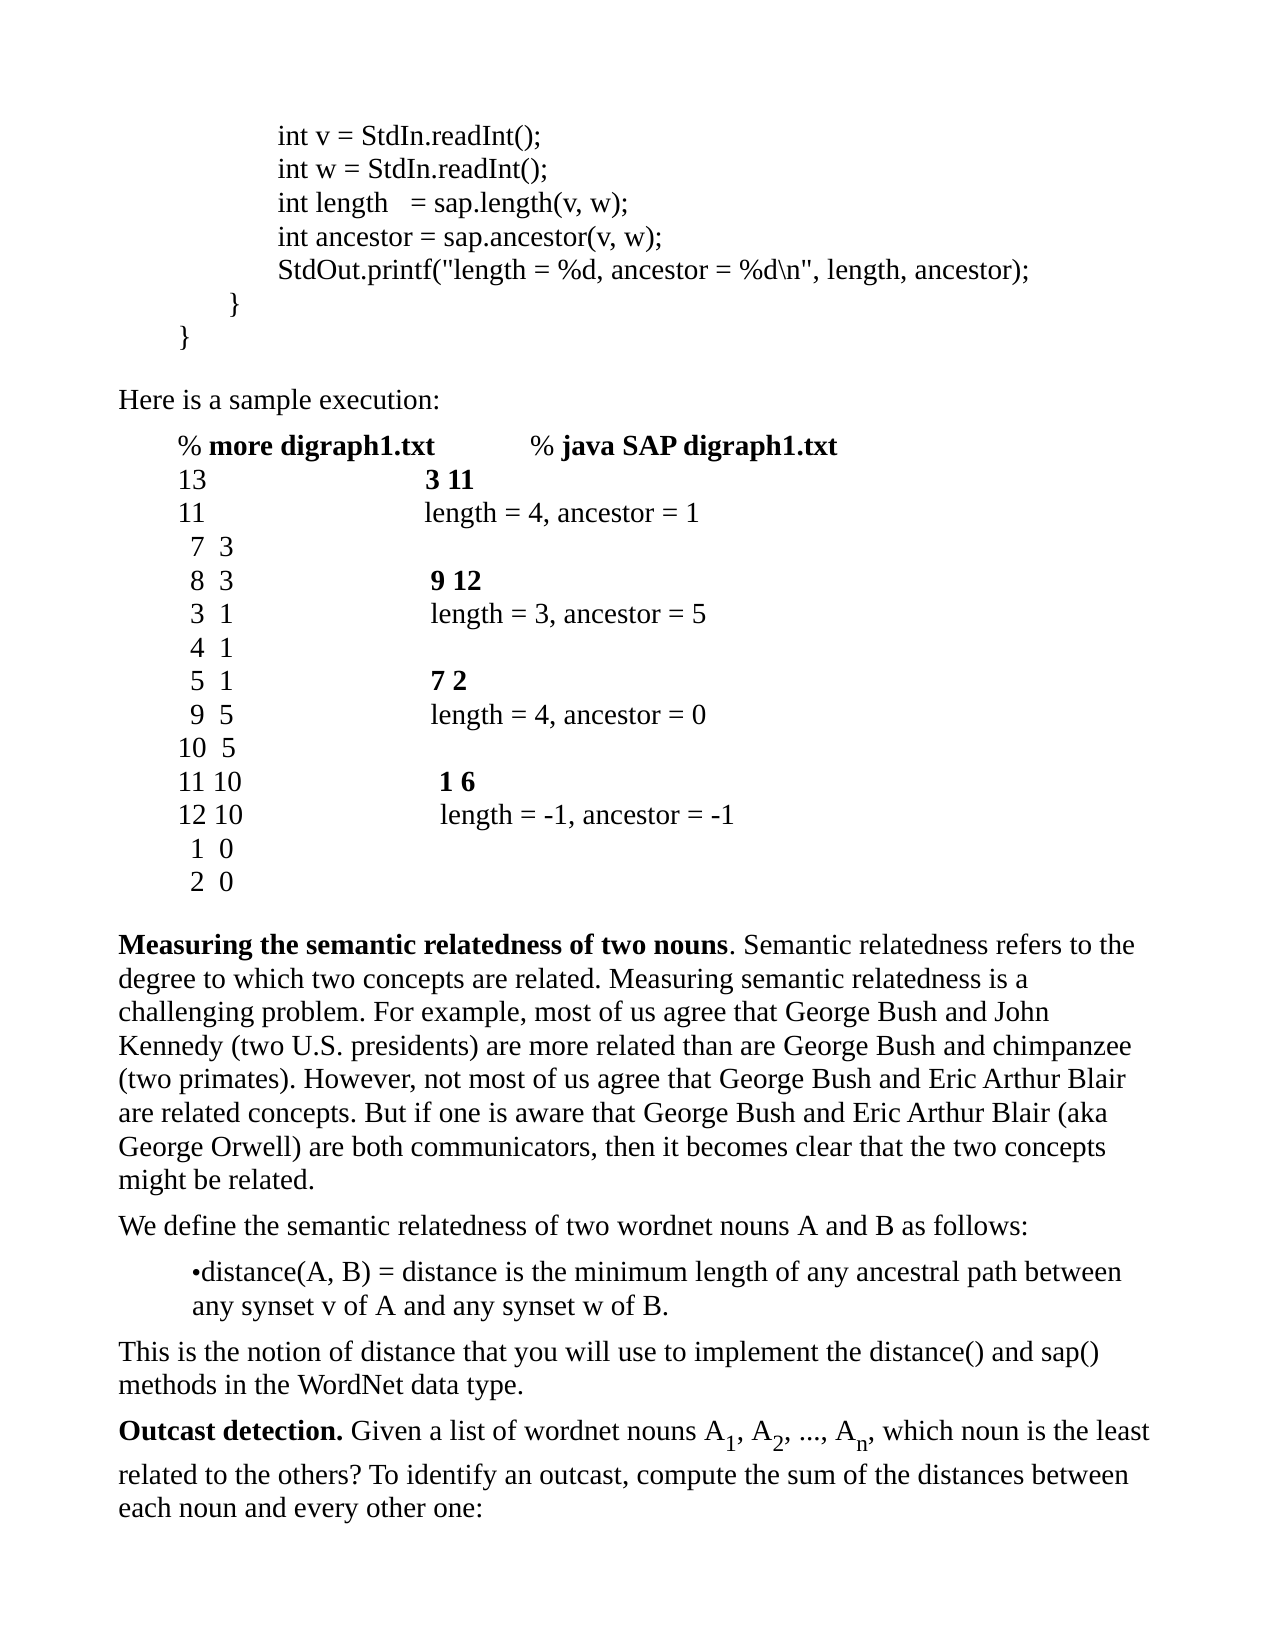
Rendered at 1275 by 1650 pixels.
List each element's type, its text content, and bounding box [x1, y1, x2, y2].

text Here is a sample execution: [118, 382, 1157, 416]
text int ancestor = sap.ancestor(v, w); [177, 219, 1098, 252]
text } [177, 286, 1098, 319]
text int v = StdIn.readInt(); [177, 118, 1098, 152]
text 1 0 [177, 831, 1098, 864]
text StdOut.printf("length = %d, ancestor = %d\n", length, ancestor); [177, 252, 1098, 286]
text 11 length = 4, ancestor = 1 [177, 496, 1098, 529]
text 11 10 1 6 [177, 764, 1098, 797]
text 4 1 [177, 630, 1098, 663]
text This is the notion of distance that you will use to implement the distance() and sap() methods in the WordNet data type. [118, 1334, 1157, 1401]
text Outcast detection. Given a list of wordnet nouns A1, A2, ..., An, which noun is the least related to the others? To identify an outcast, compute the sum of the distances between each noun and every other one: [118, 1413, 1157, 1524]
text 3 1 length = 3, ancestor = 5 [177, 596, 1098, 630]
text 10 5 [177, 730, 1098, 764]
text % more digraph1.txt % java SAP digraph1.txt [177, 428, 1098, 462]
text int length = sap.length(v, w); [177, 185, 1098, 219]
text 12 10 length = -1, ancestor = -1 [177, 797, 1098, 831]
text int w = StdIn.readInt(); [177, 152, 1098, 185]
text } [177, 319, 1098, 353]
text Measuring the semantic relatedness of two nouns. Semantic relatedness refers to the degree to which two concepts are related. Measuring semantic relatedness is a challenging problem. For example, most of us agree that George Bush and John Kennedy (two U.S. presidents) are more related than are George Bush and chimpanzee (two primates). However, not most of us agree that George Bush and Eric Arthur Blair are related concepts. But if one is aware that George Bush and Eric Arthur Blair (aka George Orwell) are both communicators, then it becomes clear that the two concepts might be related. [118, 927, 1157, 1196]
text 7 3 [177, 529, 1098, 563]
list distance(A, B) = distance is the minimum length of any ancestral path between any synset v of A and any synset w of B. [118, 1254, 1157, 1321]
text 5 1 7 2 [177, 663, 1098, 697]
text 9 5 length = 4, ancestor = 0 [177, 697, 1098, 730]
text We define the semantic relatedness of two wordnet nouns A and B as follows: [118, 1208, 1157, 1242]
text 8 3 9 12 [177, 563, 1098, 596]
text 2 0 [177, 864, 1098, 898]
text 13 3 11 [177, 462, 1098, 496]
